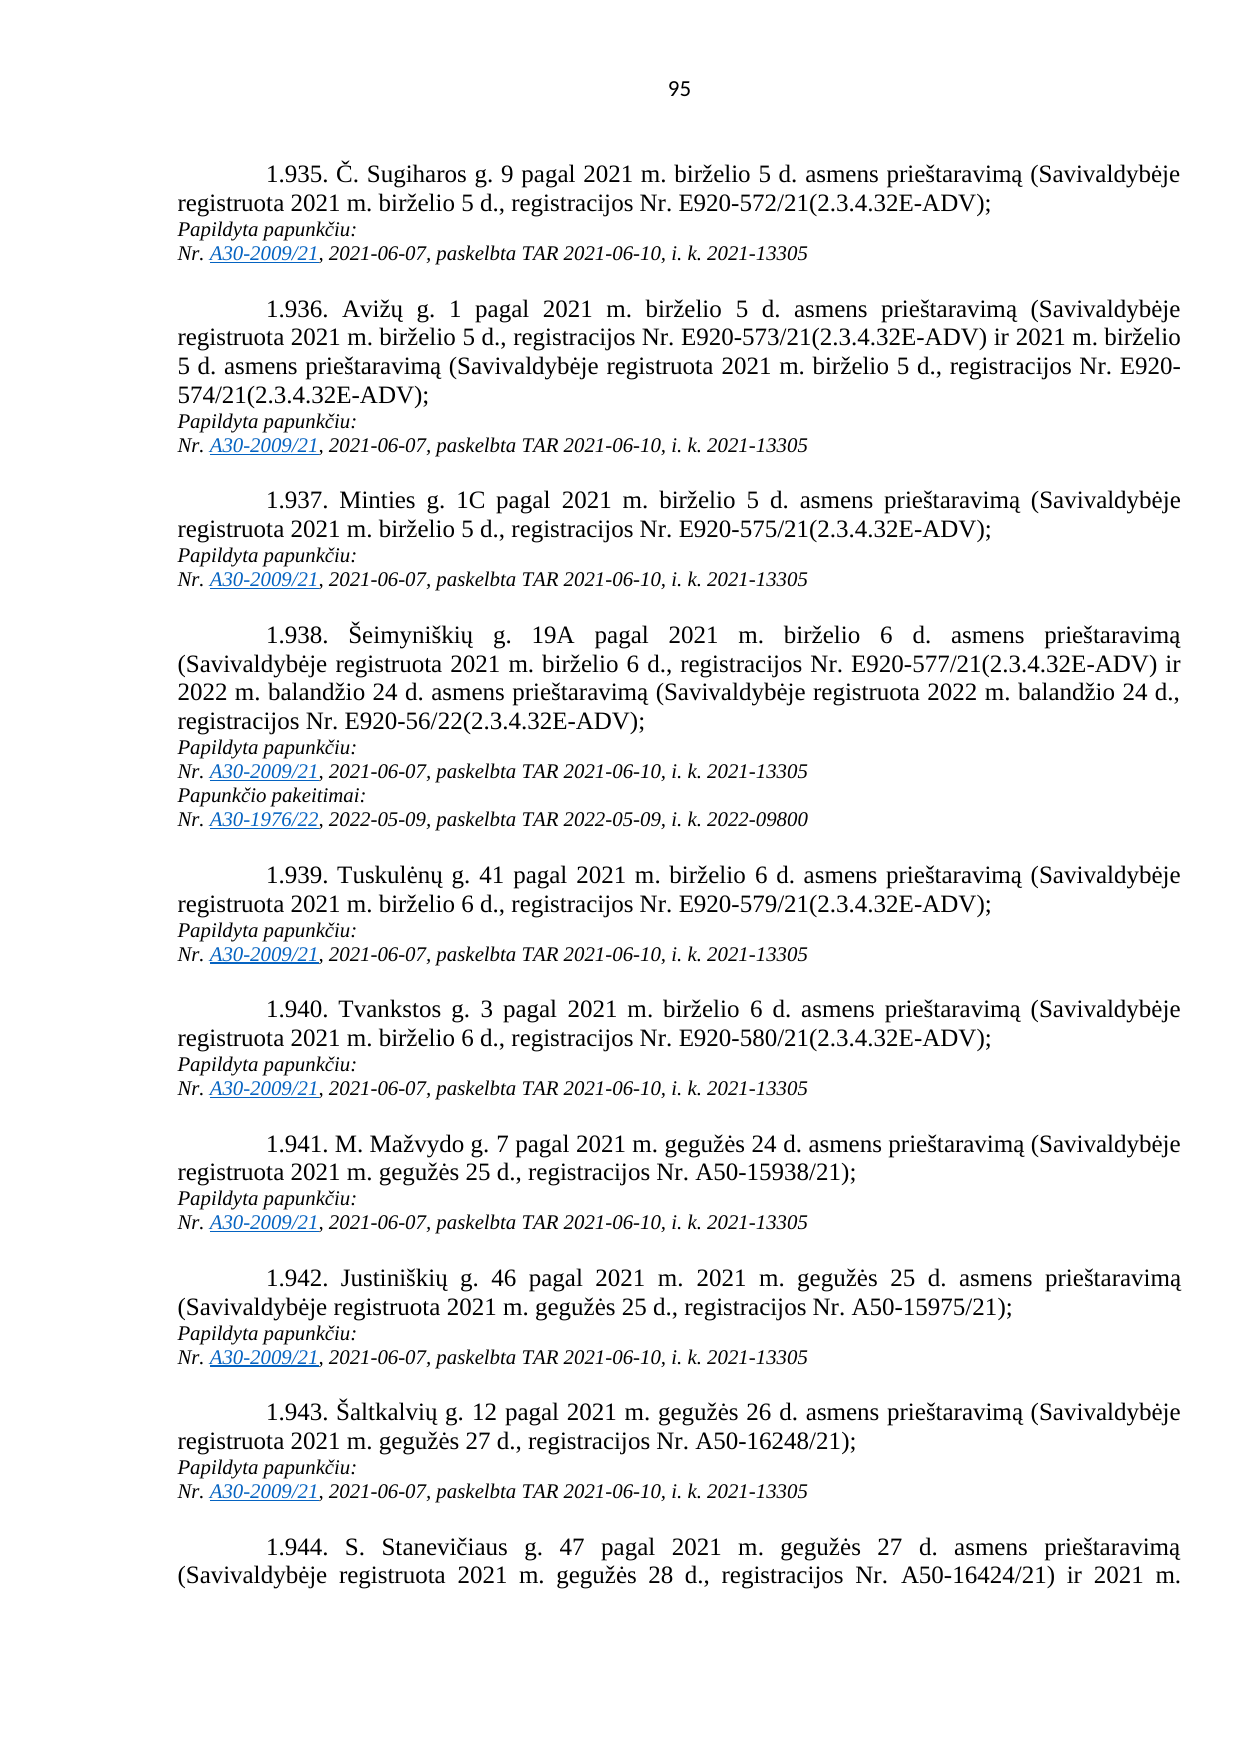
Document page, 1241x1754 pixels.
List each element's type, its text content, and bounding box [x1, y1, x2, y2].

text Papildyta papunkčiu: [177, 735, 1181, 759]
text 1.943. Šaltkalvių g. 12 pagal 2021 m. gegužės 26 d. asmens prieštaravimą (Savivaldybėje registruota 2021 m. gegužės 27 d., registracijos Nr. A50-16248/21); [177, 1397, 1181, 1455]
text Papildyta papunkčiu: [177, 1186, 1181, 1210]
text 1.941. M. Mažvydo g. 7 pagal 2021 m. gegužės 24 d. asmens prieštaravimą (Savivaldybėje registruota 2021 m. gegužės 25 d., registracijos Nr. A50-15938/21); [177, 1129, 1181, 1186]
text Nr. A30-2009/21, 2021-06-07, paskelbta TAR 2021-06-10, i. k. 2021-13305 [177, 942, 1181, 966]
text Papildyta papunkčiu: [177, 1052, 1181, 1076]
text Nr. A30-2009/21, 2021-06-07, paskelbta TAR 2021-06-10, i. k. 2021-13305 [177, 241, 1181, 265]
text Nr. A30-1976/22, 2022-05-09, paskelbta TAR 2022-05-09, i. k. 2022-09800 [177, 807, 1181, 831]
text 1.940. Tvankstos g. 3 pagal 2021 m. birželio 6 d. asmens prieštaravimą (Savivaldybėje registruota 2021 m. birželio 6 d., registracijos Nr. E920-580/21(2.3.4.32E-ADV); [177, 994, 1181, 1052]
text 1.942. Justiniškių g. 46 pagal 2021 m. 2021 m. gegužės 25 d. asmens prieštaravimą (Savivaldybėje registruota 2021 m. gegužės 25 d., registracijos Nr. A50-15975/21); [177, 1263, 1181, 1321]
text Nr. A30-2009/21, 2021-06-07, paskelbta TAR 2021-06-10, i. k. 2021-13305 [177, 433, 1181, 457]
text 1.944. S. Stanevičiaus g. 47 pagal 2021 m. gegužės 27 d. asmens prieštaravimą (Savivaldybėje registruota 2021 m. gegužės 28 d., registracijos Nr. A50-16424/21) ir 2021 m. [177, 1532, 1181, 1589]
text 1.937. Minties g. 1C pagal 2021 m. birželio 5 d. asmens prieštaravimą (Savivaldybėje registruota 2021 m. birželio 5 d., registracijos Nr. E920-575/21(2.3.4.32E-ADV); [177, 486, 1181, 543]
text Nr. A30-2009/21, 2021-06-07, paskelbta TAR 2021-06-10, i. k. 2021-13305 [177, 1076, 1181, 1100]
text Nr. A30-2009/21, 2021-06-07, paskelbta TAR 2021-06-10, i. k. 2021-13305 [177, 1345, 1181, 1369]
text Nr. A30-2009/21, 2021-06-07, paskelbta TAR 2021-06-10, i. k. 2021-13305 [177, 567, 1181, 591]
text Nr. A30-2009/21, 2021-06-07, paskelbta TAR 2021-06-10, i. k. 2021-13305 [177, 759, 1181, 783]
text Papildyta papunkčiu: [177, 1321, 1181, 1345]
text 1.939. Tuskulėnų g. 41 pagal 2021 m. birželio 6 d. asmens prieštaravimą (Savivaldybėje registruota 2021 m. birželio 6 d., registracijos Nr. E920-579/21(2.3.4.32E-ADV); [177, 860, 1181, 917]
text Papildyta papunkčiu: [177, 409, 1181, 433]
text Papunkčio pakeitimai: [177, 783, 1181, 807]
text Papildyta papunkčiu: [177, 1455, 1181, 1479]
text 1.935. Č. Sugiharos g. 9 pagal 2021 m. birželio 5 d. asmens prieštaravimą (Savivaldybėje registruota 2021 m. birželio 5 d., registracijos Nr. E920-572/21(2.3.4.32E-ADV); [177, 159, 1181, 217]
text 1.938. Šeimyniškių g. 19A pagal 2021 m. birželio 6 d. asmens prieštaravimą (Savivaldybėje registruota 2021 m. birželio 6 d., registracijos Nr. E920-577/21(2.3.4.32E-ADV) ir 2022 m. balandžio 24 d. asmens prieštaravimą (Savivaldybėje registruota 2022 m. balandžio 24 d., registracijos Nr. E920-56/22(2.3.4.32E-ADV); [177, 620, 1181, 735]
text Nr. A30-2009/21, 2021-06-07, paskelbta TAR 2021-06-10, i. k. 2021-13305 [177, 1479, 1181, 1503]
text Papildyta papunkčiu: [177, 917, 1181, 942]
text Papildyta papunkčiu: [177, 543, 1181, 567]
text 1.936. Avižų g. 1 pagal 2021 m. birželio 5 d. asmens prieštaravimą (Savivaldybėje registruota 2021 m. birželio 5 d., registracijos Nr. E920-573/21(2.3.4.32E-ADV) ir 2021 m. birželio 5 d. asmens prieštaravimą (Savivaldybėje registruota 2021 m. birželio 5 d., registracijos Nr. E920-574/21(2.3.4.32E-ADV); [177, 294, 1181, 409]
text Papildyta papunkčiu: [177, 217, 1181, 241]
text Nr. A30-2009/21, 2021-06-07, paskelbta TAR 2021-06-10, i. k. 2021-13305 [177, 1210, 1181, 1234]
